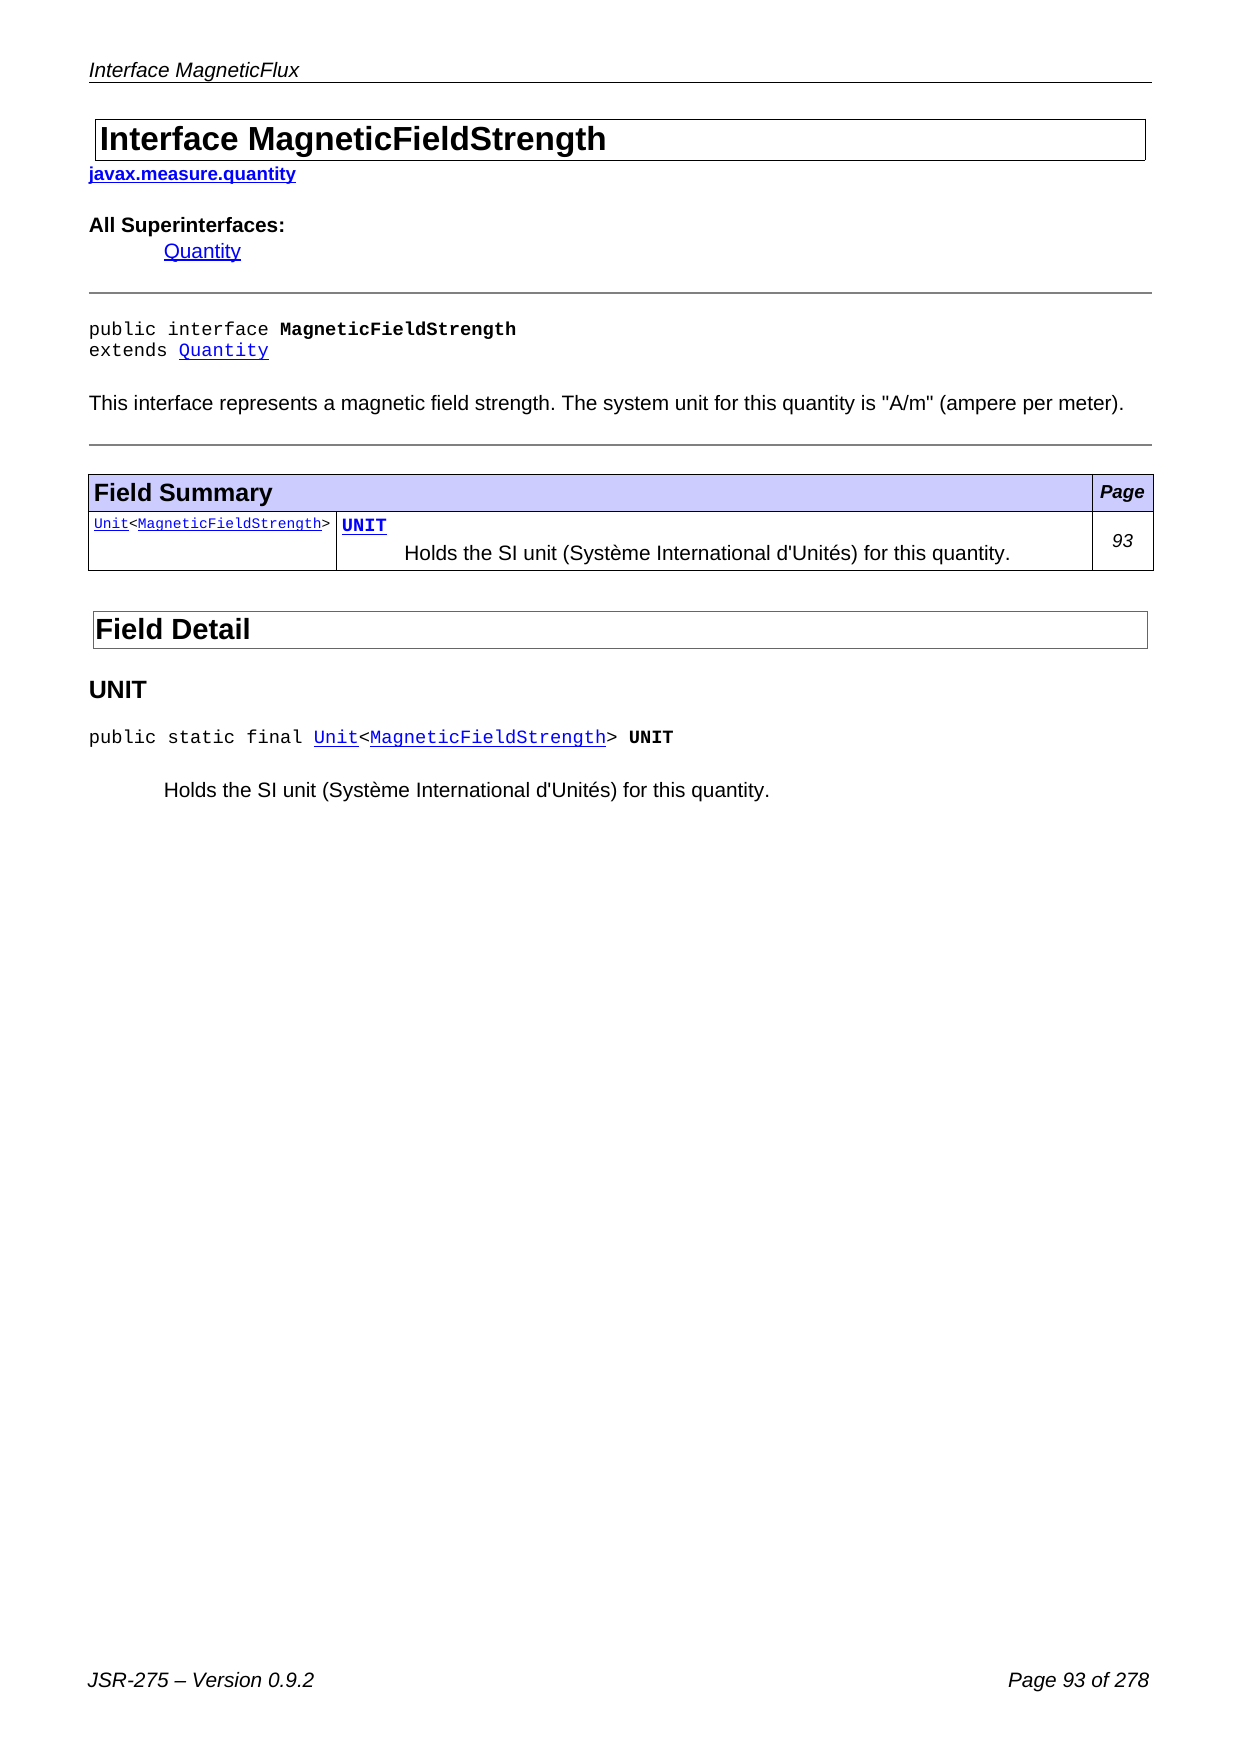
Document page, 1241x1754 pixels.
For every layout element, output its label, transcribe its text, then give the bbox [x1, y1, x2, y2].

text This interface represents a magnetic field strength. The system unit for this quantity is "A/m" (ampere per meter). [88, 392, 1152, 415]
table_cell UNIT Holds the SI unit (Système International d'Unités) for this quantity. [337, 512, 1092, 569]
table_header Field Summary [89, 475, 1092, 511]
subtitle UNIT [88, 676, 1152, 704]
table_cell Unit<MagneticFieldStrength> [89, 512, 336, 569]
text extends Quantity [88, 341, 1152, 362]
table_header Page [1093, 475, 1153, 511]
table_cell 91 [1093, 512, 1153, 569]
text javax.measure.quantity [88, 164, 1152, 184]
text public static final Unit<MagneticFieldStrength> UNIT [88, 728, 1152, 749]
text Quantity [163, 239, 1152, 262]
text Holds the SI unit (Système International d'Unités) for this quantity. [163, 779, 1152, 802]
text public interface MagneticFieldStrength [88, 320, 1152, 341]
subtitle Interface MagneticFieldStrength [96, 120, 1145, 160]
subtitle All Superinterfaces: [88, 214, 1152, 237]
subtitle Field Detail [94, 612, 1147, 648]
